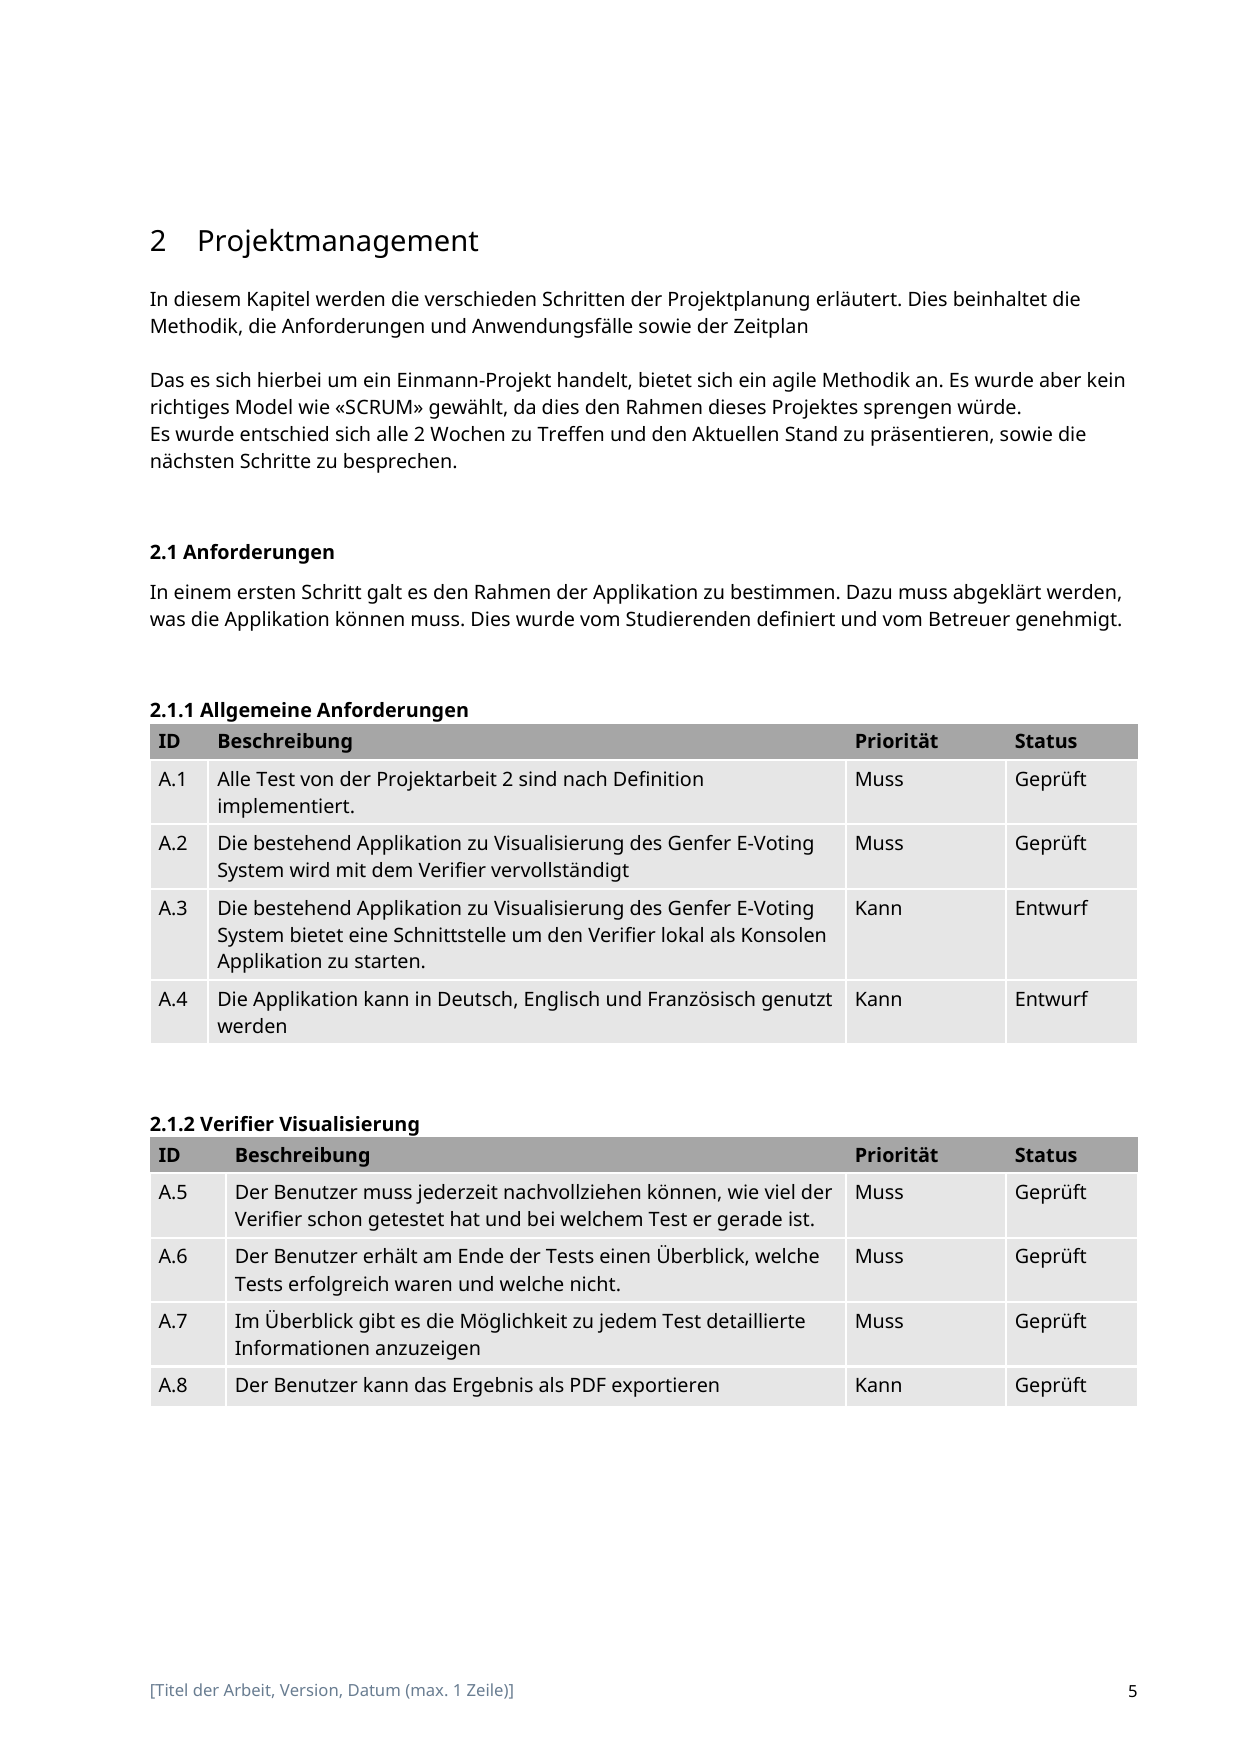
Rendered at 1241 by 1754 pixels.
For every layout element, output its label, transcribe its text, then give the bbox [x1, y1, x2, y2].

table_cell A.2 [151, 825, 207, 888]
subtitle Allgemeine Anforderungen [149, 697, 1136, 723]
table_cell Geprüft [1007, 761, 1137, 823]
table_cell Kann [847, 890, 1005, 979]
table_cell Alle Test von der Projektarbeit 2 sind nach Definition implementiert. [209, 761, 845, 823]
table_cell Muss [847, 761, 1005, 823]
table_cell Geprüft [1007, 825, 1137, 888]
subtitle Anforderungen [149, 539, 1136, 566]
table_cell Die Applikation kann in Deutsch, Englisch und Französisch genutzt werden [209, 981, 845, 1043]
table_cell Geprüft [1007, 1303, 1137, 1365]
table_cell A.3 [151, 890, 207, 979]
table_cell Die bestehend Applikation zu Visualisierung des Genfer E-Voting System bietet eine Schnittstelle um den Verifier lokal als Konsolen Applikation zu starten. [209, 890, 845, 979]
subtitle Projektmanagement [149, 221, 1136, 260]
table_cell Im Überblick gibt es die Möglichkeit zu jedem Test detaillierte Informationen anzuzeigen [227, 1303, 845, 1365]
table_cell A.7 [151, 1303, 225, 1365]
table_cell A.1 [151, 761, 207, 823]
table_cell Muss [847, 825, 1005, 888]
table_cell A.5 [151, 1174, 225, 1237]
text Es wurde entschied sich alle 2 Wochen zu Treffen und den Aktuellen Stand zu präsentieren, sowie die nächsten Schritte zu besprechen. [149, 420, 1136, 474]
table_header Beschreibung [208, 724, 846, 759]
subtitle Verifier Visualisierung [149, 1110, 1136, 1137]
table_cell Die bestehend Applikation zu Visualisierung des Genfer E-Voting System wird mit dem Verifier vervollständigt [209, 825, 845, 888]
table_cell Muss [847, 1303, 1005, 1365]
table_cell Entwurf [1007, 890, 1137, 979]
table_cell Entwurf [1007, 981, 1137, 1043]
table_cell Geprüft [1007, 1368, 1137, 1406]
text In diesem Kapitel werden die verschieden Schritten der Projektplanung erläutert. Dies beinhaltet die Methodik, die Anforderungen und Anwendungsfälle sowie der Zeitplan [149, 285, 1136, 339]
table_header ID [150, 1137, 226, 1172]
table_cell Geprüft [1007, 1174, 1137, 1237]
table_header Beschreibung [226, 1137, 846, 1172]
table_header Priorität [846, 724, 1006, 759]
text In einem ersten Schritt galt es den Rahmen der Applikation zu bestimmen. Dazu muss abgeklärt werden, was die Applikation können muss. Dies wurde vom Studierenden definiert und vom Betreuer genehmigt. [149, 578, 1136, 632]
table_cell Der Benutzer erhält am Ende der Tests einen Überblick, welche Tests erfolgreich waren und welche nicht. [227, 1239, 845, 1301]
table_header Status [1006, 1137, 1138, 1172]
table_cell Muss [847, 1239, 1005, 1301]
table_cell Der Benutzer muss jederzeit nachvollziehen können, wie viel der Verifier schon getestet hat und bei welchem Test er gerade ist. [227, 1174, 845, 1237]
table_cell Kann [847, 981, 1005, 1043]
table_cell Geprüft [1007, 1239, 1137, 1301]
table_cell Der Benutzer kann das Ergebnis als PDF exportieren [227, 1368, 845, 1406]
table_cell Kann [847, 1368, 1005, 1406]
table_cell A.4 [151, 981, 207, 1043]
table_cell A.8 [151, 1368, 225, 1406]
text Das es sich hierbei um ein Einmann-Projekt handelt, bietet sich ein agile Methodik an. Es wurde aber kein richtiges Model wie «SCRUM» gewählt, da dies den Rahmen dieses Projektes sprengen würde. [149, 366, 1136, 420]
table_cell A.6 [151, 1239, 225, 1301]
table_header Status [1006, 724, 1138, 759]
table_header ID [150, 724, 208, 759]
table_header Priorität [846, 1137, 1006, 1172]
table_cell Muss [847, 1174, 1005, 1237]
